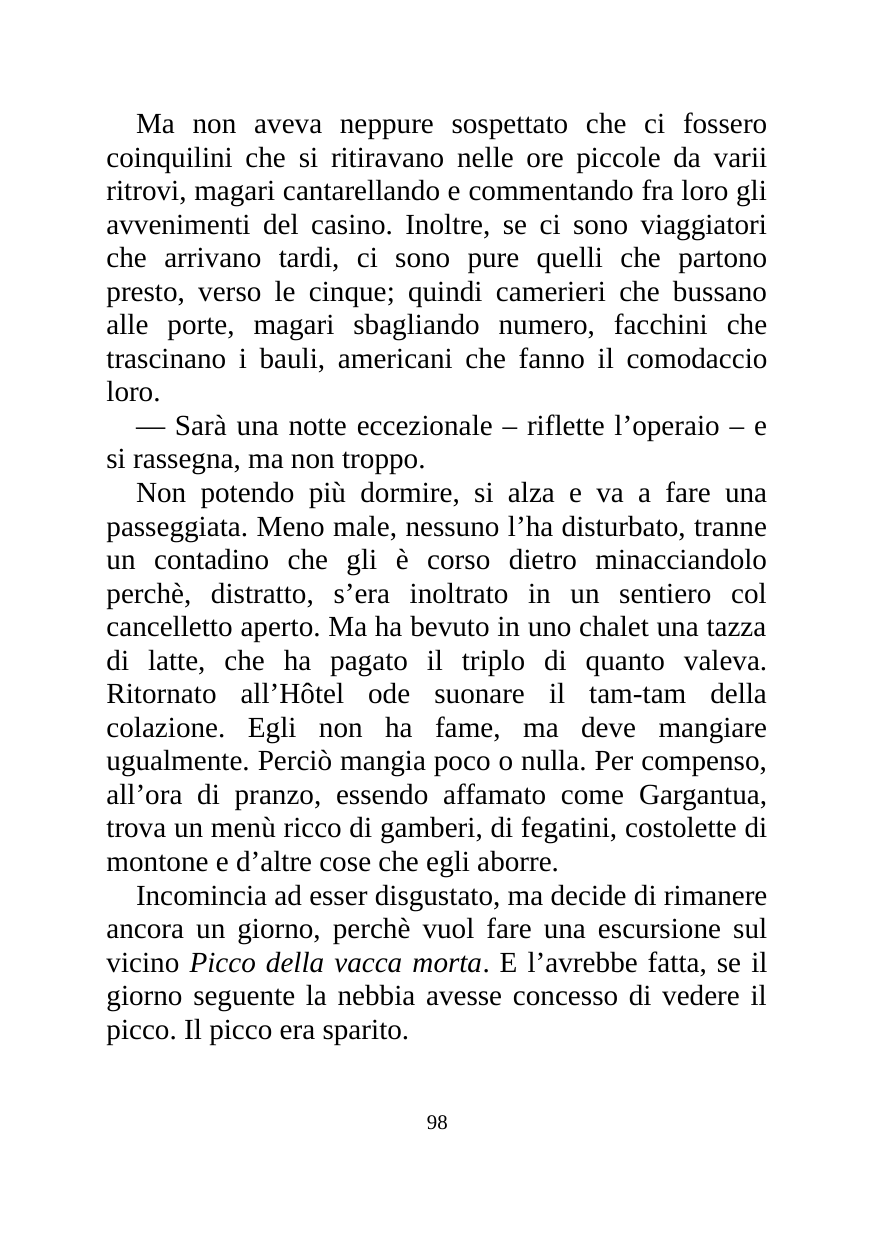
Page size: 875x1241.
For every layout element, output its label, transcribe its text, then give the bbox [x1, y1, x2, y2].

text Incomincia ad esser disgustato, ma decide di rimanere ancora un giorno, perchè vuol fare una escursione sul vicino Picco della vacca morta. E l’avrebbe fatta, se il giorno seguente la nebbia avesse concesso di vedere il picco. Il picco era sparito. [106, 878, 768, 1045]
text — Sarà una notte eccezionale – riflette l’operaio – e si rassegna, ma non troppo. [106, 408, 768, 475]
text Non potendo più dormire, si alza e va a fare una passeggiata. Meno male, nessuno l’ha disturbato, tranne un contadino che gli è corso dietro minacciandolo perchè, distratto, s’era inoltrato in un sentiero col cancelletto aperto. Ma ha bevuto in uno chalet una tazza di latte, che ha pagato il triplo di quanto valeva. Ritornato all’Hôtel ode suonare il tam-tam della colazione. Egli non ha fame, ma deve mangiare ugualmente. Perciò mangia poco o nulla. Per compenso, all’ora di pranzo, essendo affamato come Gargantua, trova un menù ricco di gamberi, di fegatini, costolette di montone e d’altre cose che egli aborre. [106, 475, 768, 878]
text Ma non aveva neppure sospettato che ci fossero coinquilini che si ritiravano nelle ore piccole da varii ritrovi, magari cantarellando e commentando fra loro gli avvenimenti del casino. Inoltre, se ci sono viaggiatori che arrivano tardi, ci sono pure quelli che partono presto, verso le cinque; quindi camerieri che bussano alle porte, magari sbagliando numero, facchini che trascinano i bauli, americani che fanno il comodaccio loro. [106, 106, 768, 408]
